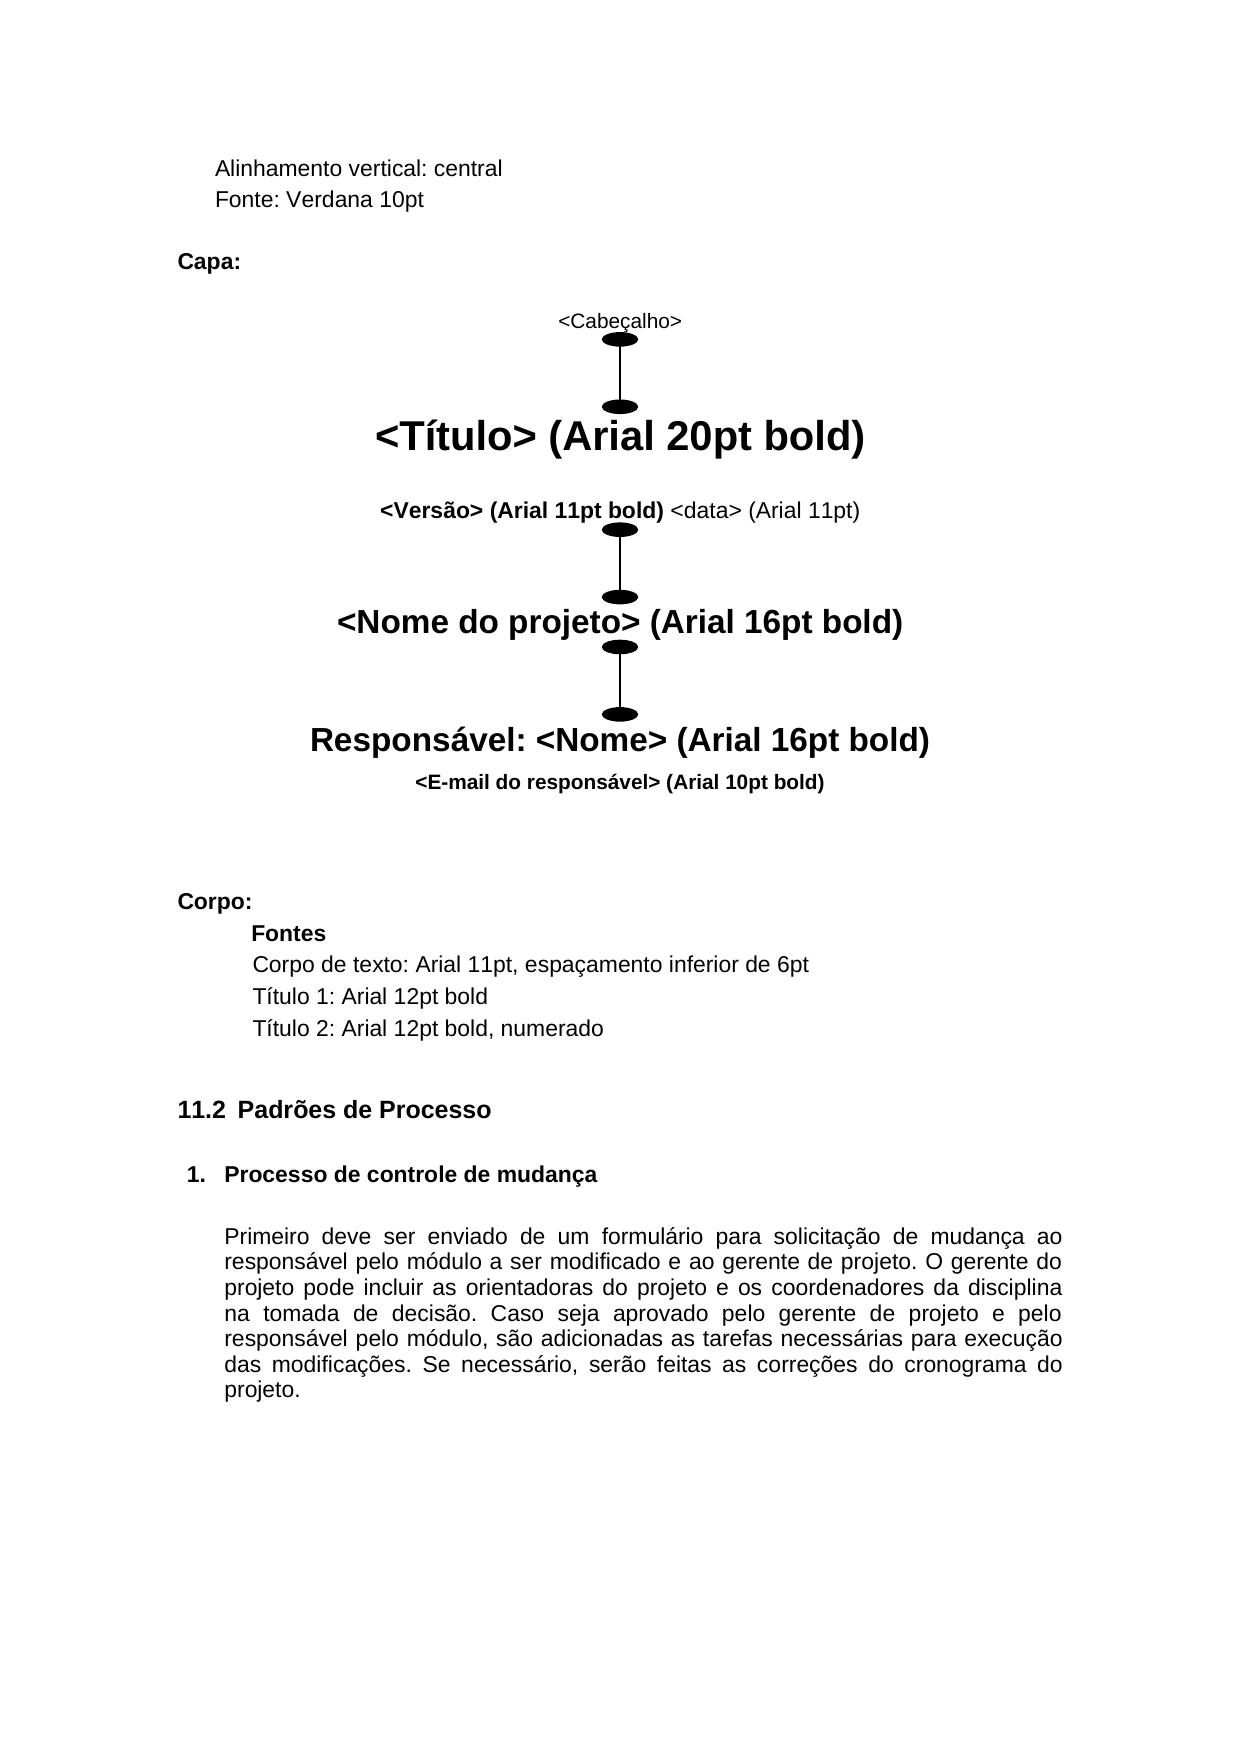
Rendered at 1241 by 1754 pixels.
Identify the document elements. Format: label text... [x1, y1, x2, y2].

text Responsável: <Nome> (Arial 16pt bold) [177, 721, 1063, 758]
text Título 1: Arial 12pt bold [252, 984, 1063, 1009]
text Título 2: Arial 12pt bold, numerado [252, 1016, 1063, 1041]
text <Título> (Arial 20pt bold) [177, 413, 1063, 460]
text Fonte: Verdana 10pt [177, 187, 1063, 213]
subtitle Padrões de Processo [177, 1096, 1063, 1124]
list Primeiro deve ser enviado de um formulário para solicitação de mudança ao responsável pelo módulo a ser modificado e ao gerente de projeto. O gerente do projeto pode incluir as orientadoras do projeto e os coordenadores da disciplina na tomada de decisão. Caso seja aprovado pelo gerente de projeto e pelo responsável pelo módulo, são adicionadas as tarefas necessárias para execução das modificações. Se necessário, serão feitas as correções do cronograma do projeto. [224, 1223, 1063, 1403]
text <Cabeçalho> [177, 310, 1063, 333]
text Fontes [177, 920, 1063, 946]
text Corpo de texto: Arial 11pt, espaçamento inferior de 6pt [252, 952, 1063, 978]
text <Versão> (Arial 11pt bold) <data> (Arial 11pt) [177, 498, 1063, 523]
list Processo de controle de mudança [187, 1162, 1063, 1188]
text Alinhamento vertical: central [177, 155, 1063, 181]
text <E-mail do responsável> (Arial 10pt bold) [177, 770, 1063, 794]
text <Nome do projeto> (Arial 16pt bold) [177, 603, 1063, 641]
text Corpo: [177, 888, 1063, 914]
text Capa: [177, 248, 1063, 274]
